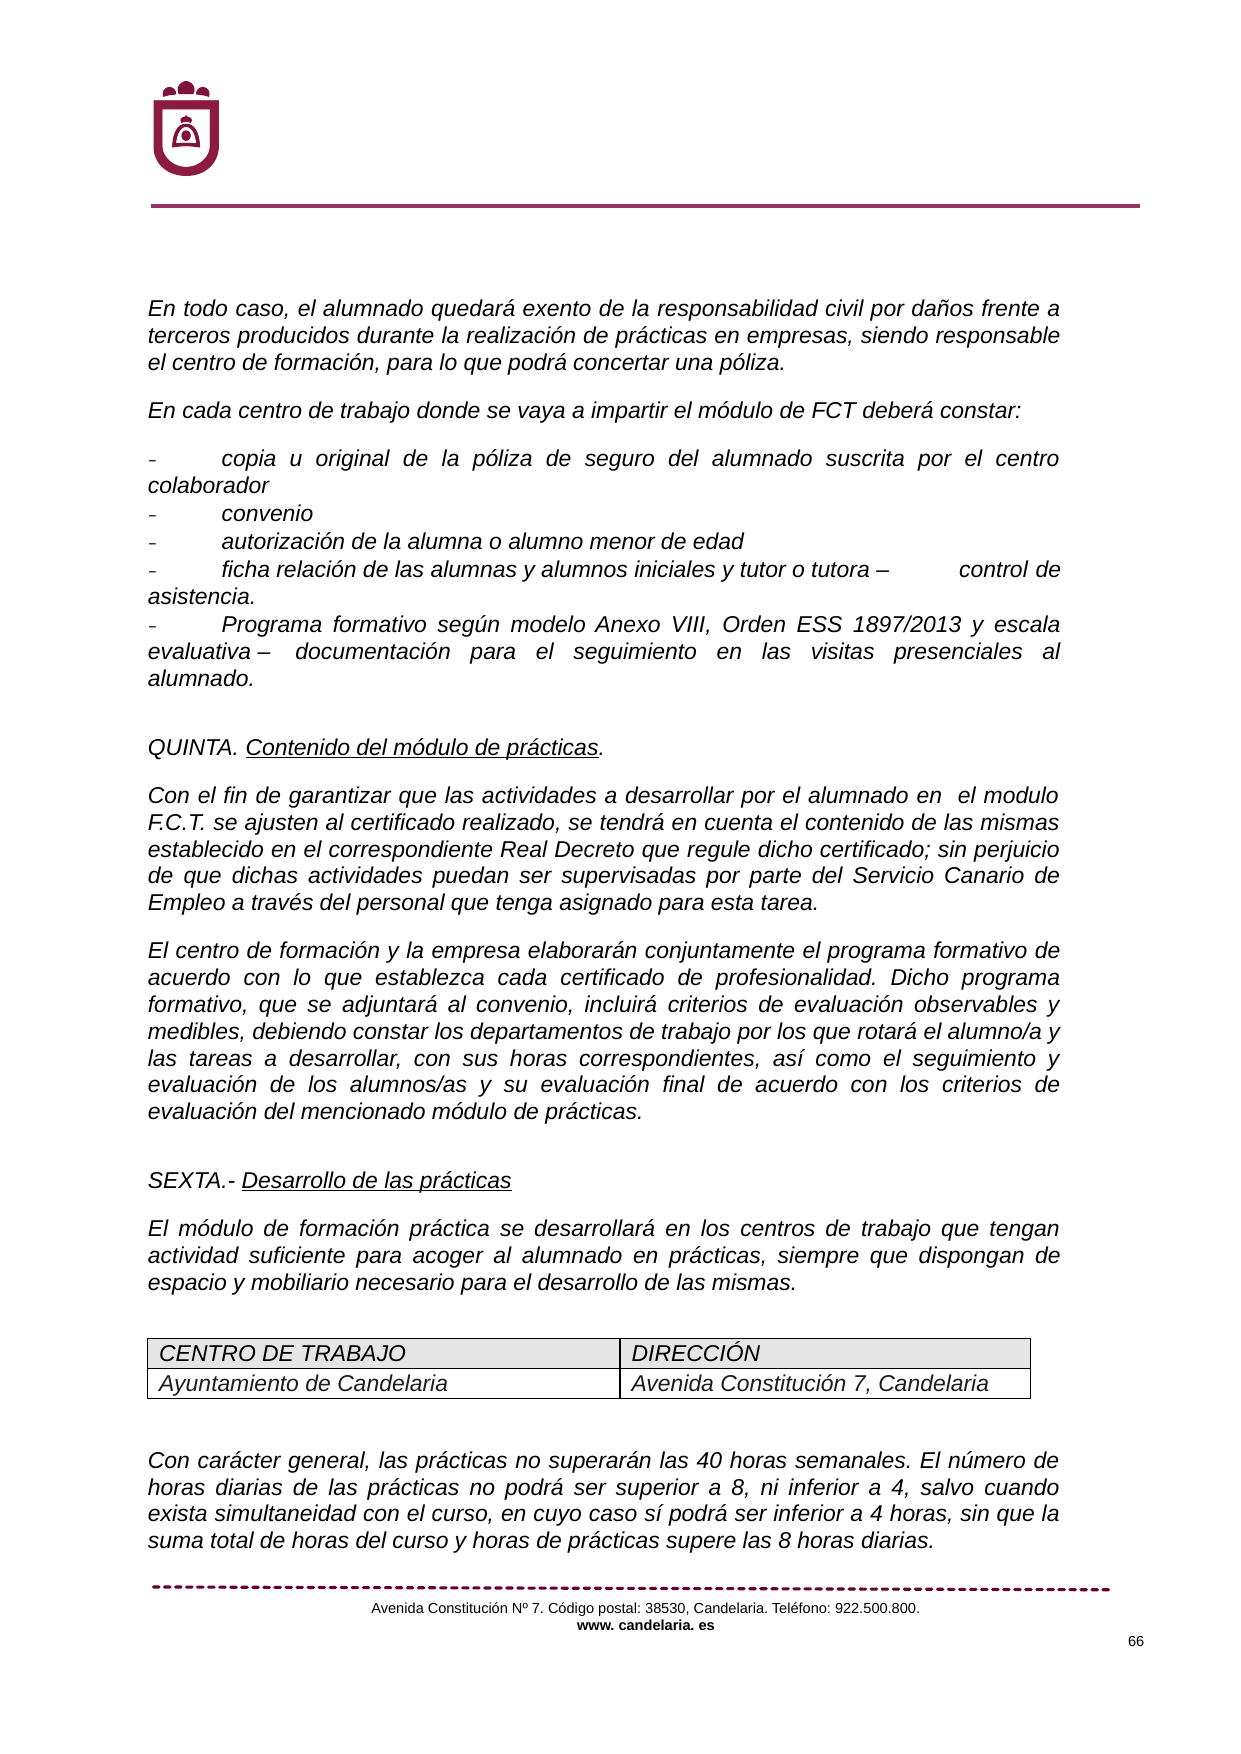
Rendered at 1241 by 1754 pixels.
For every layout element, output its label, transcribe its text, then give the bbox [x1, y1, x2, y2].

text El módulo de formación práctica se desarrollará en los centros de trabajo que tengan actividad suficiente para acoger al alumnado en prácticas, siempre que dispongan de espacio y mobiliario necesario para el desarrollo de las mismas. [148, 1215, 1063, 1295]
text El centro de formación y la empresa elaborarán conjuntamente el programa formativo de acuerdo con lo que establezca cada certificado de profesionalidad. Dicho programa formativo, que se adjuntará al convenio, incluirá criterios de evaluación observables y medibles, debiendo constar los departamentos de trabajo por los que rotará el alumno/a y las tareas a desarrollar, con sus horas correspondientes, así como el seguimiento y evaluación de los alumnos/as y su evaluación final de acuerdo con los criterios de evaluación del mencionado módulo de prácticas. [148, 937, 1063, 1125]
text En cada centro de trabajo donde se vaya a impartir el módulo de FCT deberá constar: [148, 397, 1063, 423]
list ficha relación de las alumnas y alumnos iniciales y tutor o tutora – control de asistencia. [148, 556, 1063, 609]
table_cell Avenida Constitución 7, Candelaria [621, 1369, 1030, 1398]
table_header DIRECCIÓN [621, 1339, 1030, 1368]
text En todo caso, el alumnado quedará exento de la responsabilidad civil por daños frente a terceros producidos durante la realización de prácticas en empresas, siendo responsable el centro de formación, para lo que podrá concertar una póliza. [148, 295, 1063, 375]
text QUINTA. Contenido del módulo de prácticas. [148, 734, 1063, 761]
list Programa formativo según modelo Anexo VIII, Orden ESS 1897/2013 y escala evaluativa – documentación para el seguimiento en las visitas presenciales al alumnado. [148, 611, 1063, 691]
list convenio [148, 500, 1063, 526]
text SEXTA.- Desarrollo de las prácticas [148, 1167, 1063, 1194]
text Con carácter general, las prácticas no superarán las 40 horas semanales. El número de horas diarias de las prácticas no podrá ser superior a 8, ni inferior a 4, salvo cuando exista simultaneidad con el curso, en cuyo caso sí podrá ser inferior a 4 horas, sin que la suma total de horas del curso y horas de prácticas supere las 8 horas diarias. [148, 1447, 1063, 1554]
table_header CENTRO DE TRABAJO [148, 1339, 619, 1368]
list copia u original de la póliza de seguro del alumnado suscrita por el centro colaborador [148, 445, 1063, 498]
table_cell Ayuntamiento de Candelaria [148, 1369, 619, 1398]
text Con el fin de garantizar que las actividades a desarrollar por el alumnado en el modulo F.C.T. se ajusten al certificado realizado, se tendrá en cuenta el contenido de las mismas establecido en el correspondiente Real Decreto que regule dicho certificado; sin perjuicio de que dichas actividades puedan ser supervisadas por parte del Servicio Canario de Empleo a través del personal que tenga asignado para esta tarea. [148, 782, 1063, 916]
list autorización de la alumna o alumno menor de edad [148, 528, 1063, 554]
